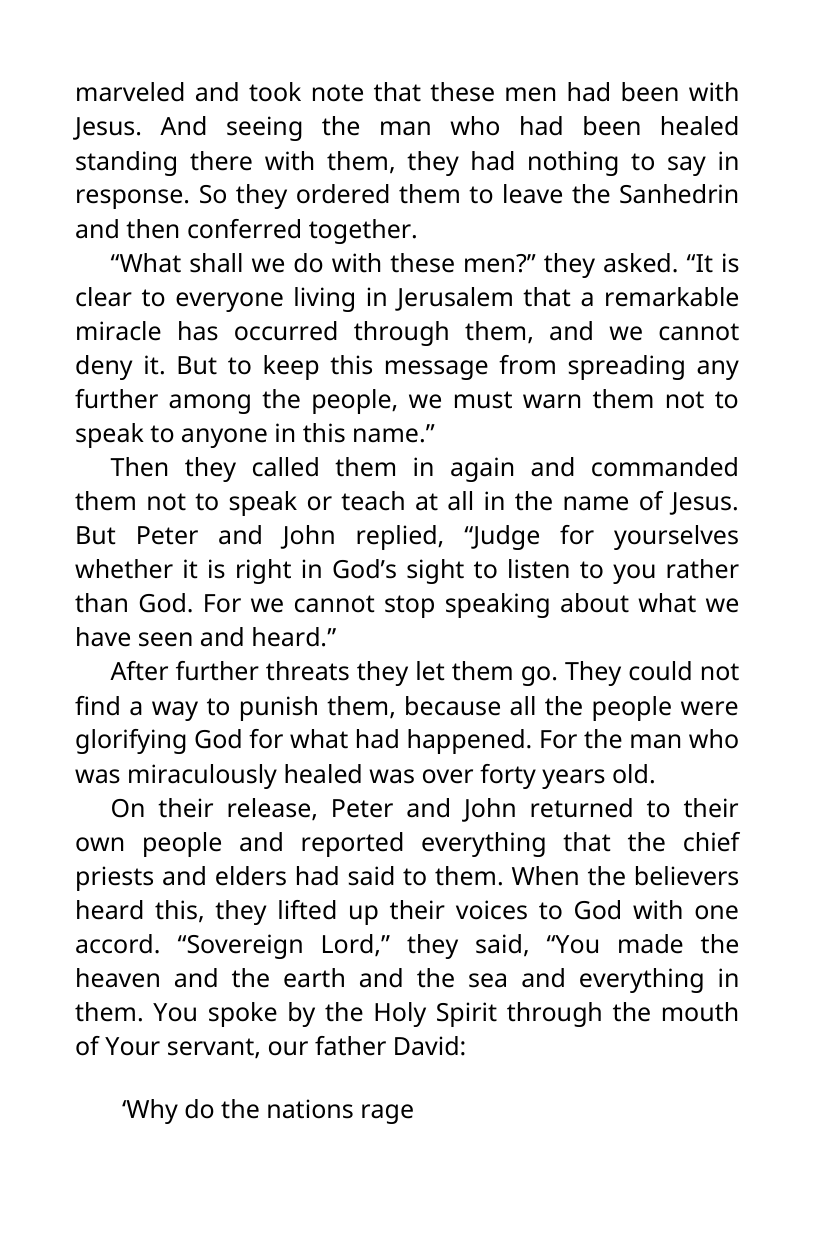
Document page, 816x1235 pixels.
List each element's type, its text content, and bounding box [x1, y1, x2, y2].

text “What shall we do with these men?” they asked. “It is clear to everyone living in Jerusalem that a remarkable miracle has occurred through them, and we cannot deny it. But to keep this message from spreading any further among the people, we must warn them not to speak to anyone in this name.” [75, 245, 740, 450]
text After further threats they let them go. They could not find a way to punish them, because all the people were glorifying God for what had happened. For the man who was miraculously healed was over forty years old. [75, 654, 740, 790]
text marveled and took note that these men had been with Jesus. And seeing the man who had been healed standing there with them, they had nothing to say in response. So they ordered them to leave the Sanhedrin and then conferred together. [75, 75, 740, 245]
text ‘Why do the nations rage [122, 1092, 693, 1126]
text Then they called them in again and commanded them not to speak or teach at all in the name of Jesus. But Peter and John replied, “Judge for yourselves whether it is right in God’s sight to listen to you rather than God. For we cannot stop speaking about what we have seen and heard.” [75, 450, 740, 654]
text On their release, Peter and John returned to their own people and reported everything that the chief priests and elders had said to them. When the believers heard this, they lifted up their voices to God with one accord. “Sovereign Lord,” they said, “You made the heaven and the earth and the sea and everything in them. You spoke by the Holy Spirit through the mouth of Your servant, our father David: [75, 790, 740, 1063]
